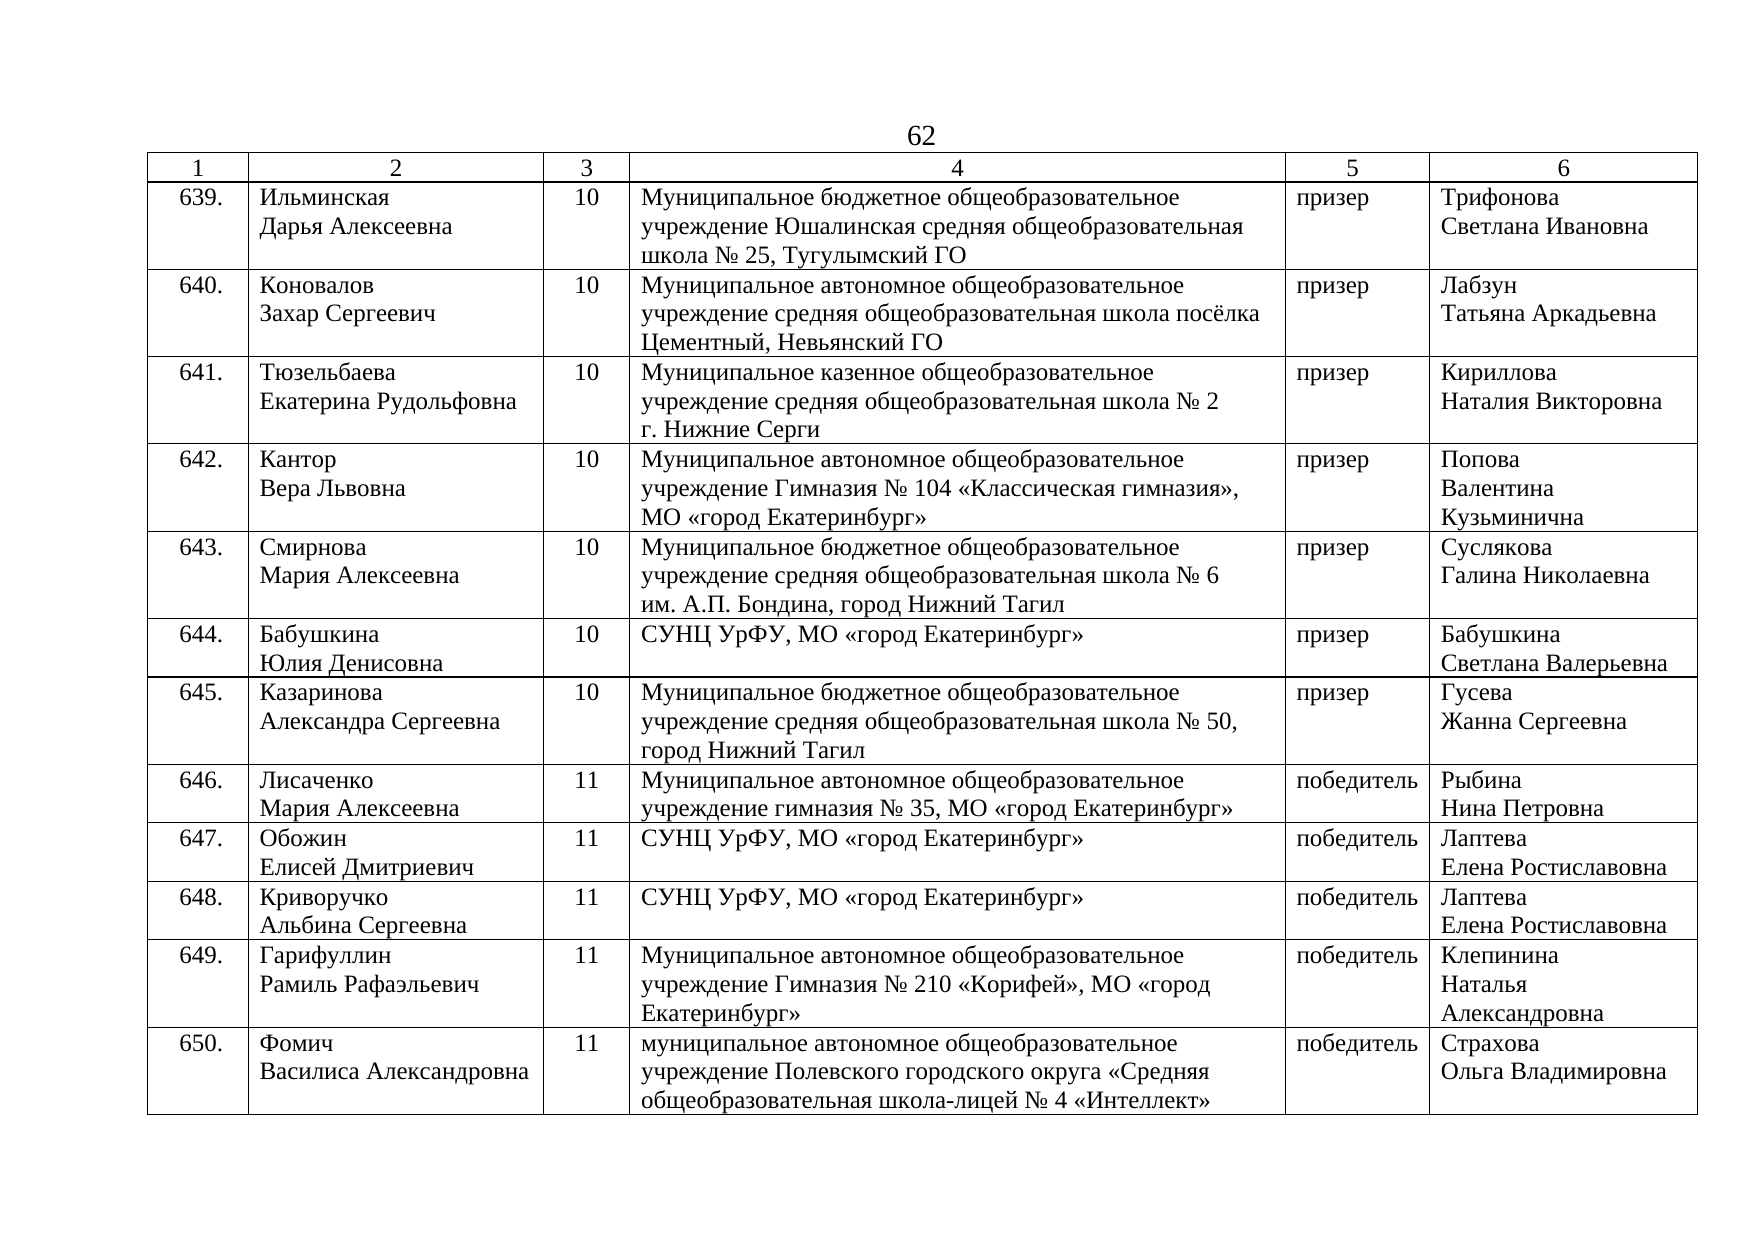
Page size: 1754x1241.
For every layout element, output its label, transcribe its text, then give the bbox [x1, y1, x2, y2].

table_cell Рыбина Нина Петровна [1430, 765, 1697, 822]
table_cell 10 [544, 532, 629, 618]
table_cell призер [1286, 532, 1429, 618]
table_cell [148, 765, 248, 822]
table_cell победитель [1286, 823, 1429, 881]
table_cell Фомич Василиса Александровна [249, 1028, 543, 1114]
table_cell Муниципальное автономное общеобразовательное учреждение Гимназия № 210 «Корифей», МО «город Екатеринбург» [630, 940, 1285, 1027]
table_cell победитель [1286, 1028, 1429, 1114]
table_cell Лаптева Елена Ростиславовна [1430, 823, 1697, 881]
table_cell победитель [1286, 882, 1429, 939]
table_cell Лабзун Татьяна Аркадьевна [1430, 270, 1697, 356]
table_cell [148, 1028, 248, 1114]
table_cell [148, 940, 248, 1027]
table_cell Смирнова Мария Алексеевна [249, 532, 543, 618]
table_cell Тюзельбаева Екатерина Рудольфовна [249, 357, 543, 443]
table_cell 10 [544, 357, 629, 443]
table_cell Суслякова Галина Николаевна [1430, 532, 1697, 618]
table_cell 11 [544, 823, 629, 881]
table_cell Коновалов Захар Сергеевич [249, 270, 543, 356]
table_cell 10 [544, 678, 629, 764]
table_cell 11 [544, 940, 629, 1027]
table_cell СУНЦ УрФУ, МО «город Екатеринбург» [630, 823, 1285, 881]
table_cell [148, 532, 248, 618]
table_cell СУНЦ УрФУ, МО «город Екатеринбург» [630, 619, 1285, 676]
table_cell Гусева Жанна Сергеевна [1430, 678, 1697, 764]
table_cell победитель [1286, 940, 1429, 1027]
table_cell Обожин Елисей Дмитриевич [249, 823, 543, 881]
table_cell муниципальное автономное общеобразовательное учреждение Полевского городского округа «Средняя общеобразовательная школа-лицей № 4 «Интеллект» [630, 1028, 1285, 1114]
table_cell 11 [544, 765, 629, 822]
table_cell [148, 444, 248, 531]
table_cell Муниципальное бюджетное общеобразовательное учреждение средняя общеобразовательная школа № 50, город Нижний Тагил [630, 678, 1285, 764]
table_cell призер [1286, 678, 1429, 764]
table_cell СУНЦ УрФУ, МО «город Екатеринбург» [630, 882, 1285, 939]
table_cell призер [1286, 357, 1429, 443]
table_cell [148, 882, 248, 939]
table_cell Страхова Ольга Владимировна [1430, 1028, 1697, 1114]
table_cell Муниципальное казенное общеобразовательное учреждение средняя общеобразовательная школа № 2 г. Нижние Серги [630, 357, 1285, 443]
table_cell Ильминская Дарья Алексеевна [249, 183, 543, 269]
table_cell Бабушкина Юлия Денисовна [249, 619, 543, 676]
table_header 6 [1430, 153, 1697, 181]
table_cell 10 [544, 619, 629, 676]
table_cell Муниципальное автономное общеобразовательное учреждение Гимназия № 104 «Классическая гимназия», МО «город Екатеринбург» [630, 444, 1285, 531]
table_header 1 [148, 153, 248, 181]
table_cell Гарифуллин Рамиль Рафаэльевич [249, 940, 543, 1027]
table_cell [148, 619, 248, 676]
table_cell победитель [1286, 765, 1429, 822]
table_cell 10 [544, 270, 629, 356]
table_cell [148, 357, 248, 443]
table_cell Попова Валентина Кузьминична [1430, 444, 1697, 531]
table_cell Муниципальное автономное общеобразовательное учреждение гимназия № 35, МО «город Екатеринбург» [630, 765, 1285, 822]
table_cell 10 [544, 183, 629, 269]
table_cell Муниципальное бюджетное общеобразовательное учреждение Юшалинская средняя общеобразовательная школа № 25, Тугулымский ГО [630, 183, 1285, 269]
table_cell [148, 183, 248, 269]
table_header 3 [544, 153, 629, 181]
table_cell призер [1286, 444, 1429, 531]
table_cell Клепинина Наталья Александровна [1430, 940, 1697, 1027]
table_cell Лисаченко Мария Алексеевна [249, 765, 543, 822]
table_cell призер [1286, 183, 1429, 269]
table_cell Кантор Вера Львовна [249, 444, 543, 531]
table_cell Муниципальное бюджетное общеобразовательное учреждение средняя общеобразовательная школа № 6 им. А.П. Бондина, город Нижний Тагил [630, 532, 1285, 618]
table_cell Муниципальное автономное общеобразовательное учреждение средняя общеобразовательная школа посёлка Цементный, Невьянский ГО [630, 270, 1285, 356]
table_header 5 [1286, 153, 1429, 181]
table_cell призер [1286, 270, 1429, 356]
table_cell Казаринова Александра Сергеевна [249, 678, 543, 764]
table_header 4 [630, 153, 1285, 181]
table_cell Криворучко Альбина Сергеевна [249, 882, 543, 939]
table_cell [148, 270, 248, 356]
table_cell 11 [544, 882, 629, 939]
table_cell Трифонова Светлана Ивановна [1430, 183, 1697, 269]
table_cell Кириллова Наталия Викторовна [1430, 357, 1697, 443]
table_cell Лаптева Елена Ростиславовна [1430, 882, 1697, 939]
table_cell 11 [544, 1028, 629, 1114]
table_cell 10 [544, 444, 629, 531]
table_cell призер [1286, 619, 1429, 676]
table_cell Бабушкина Светлана Валерьевна [1430, 619, 1697, 676]
table_cell [148, 678, 248, 764]
table_header 2 [249, 153, 543, 181]
table_cell [148, 823, 248, 881]
